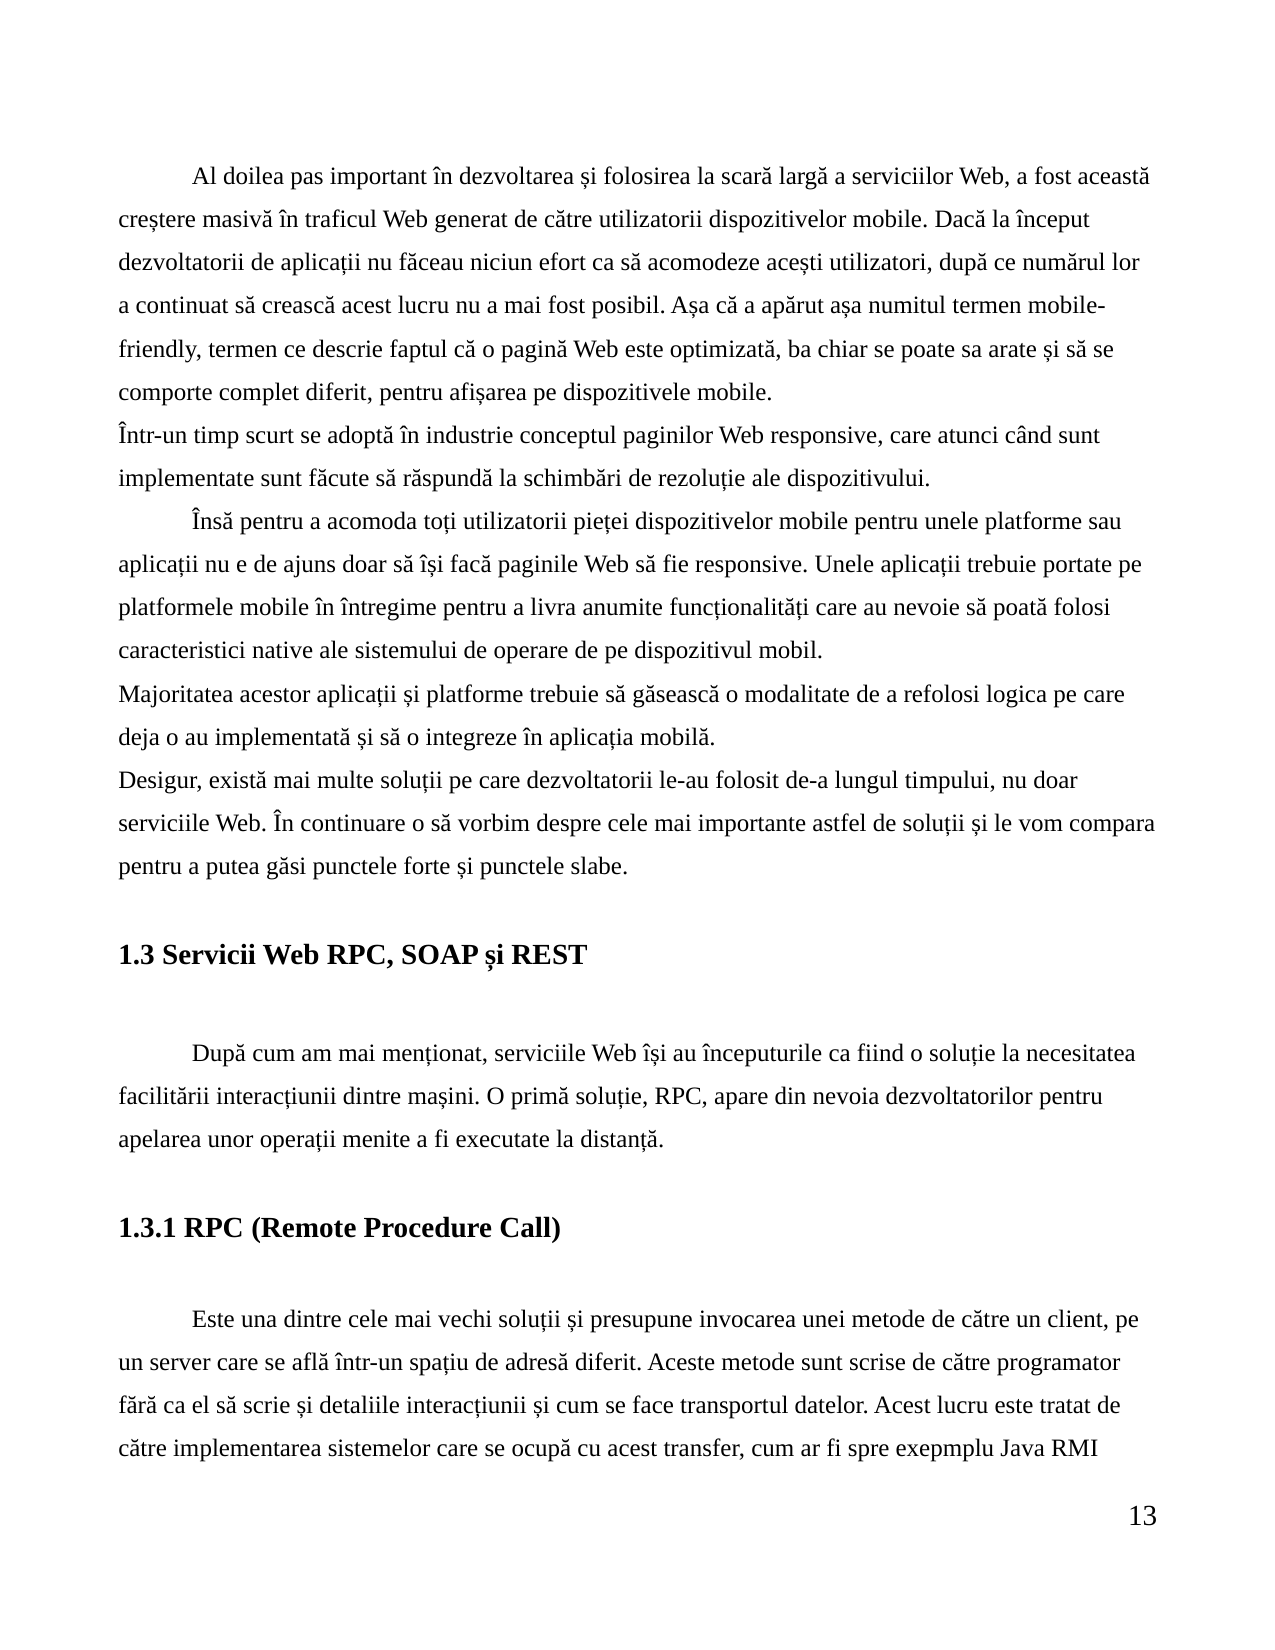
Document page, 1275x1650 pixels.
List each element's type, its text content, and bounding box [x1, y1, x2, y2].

text 1.3.1 RPC (Remote Procedure Call) [118, 1211, 1157, 1244]
text Este una dintre cele mai vechi soluții și presupune invocarea unei metode de către un client, pe un server care se află într-un spațiu de adresă diferit. Aceste metode sunt scrise de către programator fără ca el să scrie și detaliile interacțiunii și cum se face transportul datelor. Acest lucru este tratat de către implementarea sistemelor care se ocupă cu acest transfer, cum ar fi spre exepmplu Java RMI [118, 1304, 1157, 1462]
text Majoritatea acestor aplicații și platforme trebuie să găsească o modalitate de a refolosi logica pe care deja o au implementată și să o integreze în aplicația mobilă. [118, 679, 1157, 751]
text După cum am mai menționat, serviciile Web își au începuturile ca fiind o soluție la necesitatea facilitării interacțiunii dintre mașini. O primă soluție, RPC, apare din nevoia dezvoltatorilor pentru apelarea unor operații menite a fi executate la distanță. [118, 1038, 1157, 1153]
text Al doilea pas important în dezvoltarea și folosirea la scară largă a serviciilor Web, a fost această creștere masivă în traficul Web generat de către utilizatorii dispozitivelor mobile. Dacă la început dezvoltatorii de aplicații nu făceau niciun efort ca să acomodeze acești utilizatori, după ce numărul lor a continuat să crească acest lucru nu a mai fost posibil. Așa că a apărut așa numitul termen mobile-friendly, termen ce descrie faptul că o pagină Web este optimizată, ba chiar se poate sa arate și să se comporte complet diferit, pentru afișarea pe dispozitivele mobile. [118, 161, 1157, 406]
text Într-un timp scurt se adoptă în industrie conceptul paginilor Web responsive, care atunci când sunt implementate sunt făcute să răspundă la schimbări de rezoluție ale dispozitivului. [118, 420, 1157, 492]
text Însă pentru a acomoda toți utilizatorii pieței dispozitivelor mobile pentru unele platforme sau aplicații nu e de ajuns doar să își facă paginile Web să fie responsive. Unele aplicații trebuie portate pe platformele mobile în întregime pentru a livra anumite funcționalități care au nevoie să poată folosi caracteristici native ale sistemului de operare de pe dispozitivul mobil. [118, 506, 1157, 664]
text 1.3 Servicii Web RPC, SOAP și REST [118, 937, 1157, 971]
text Desigur, există mai multe soluții pe care dezvoltatorii le-au folosit de-a lungul timpului, nu doar serviciile Web. În continuare o să vorbim despre cele mai importante astfel de soluții și le vom compara pentru a putea găsi punctele forte și punctele slabe. [118, 765, 1157, 880]
